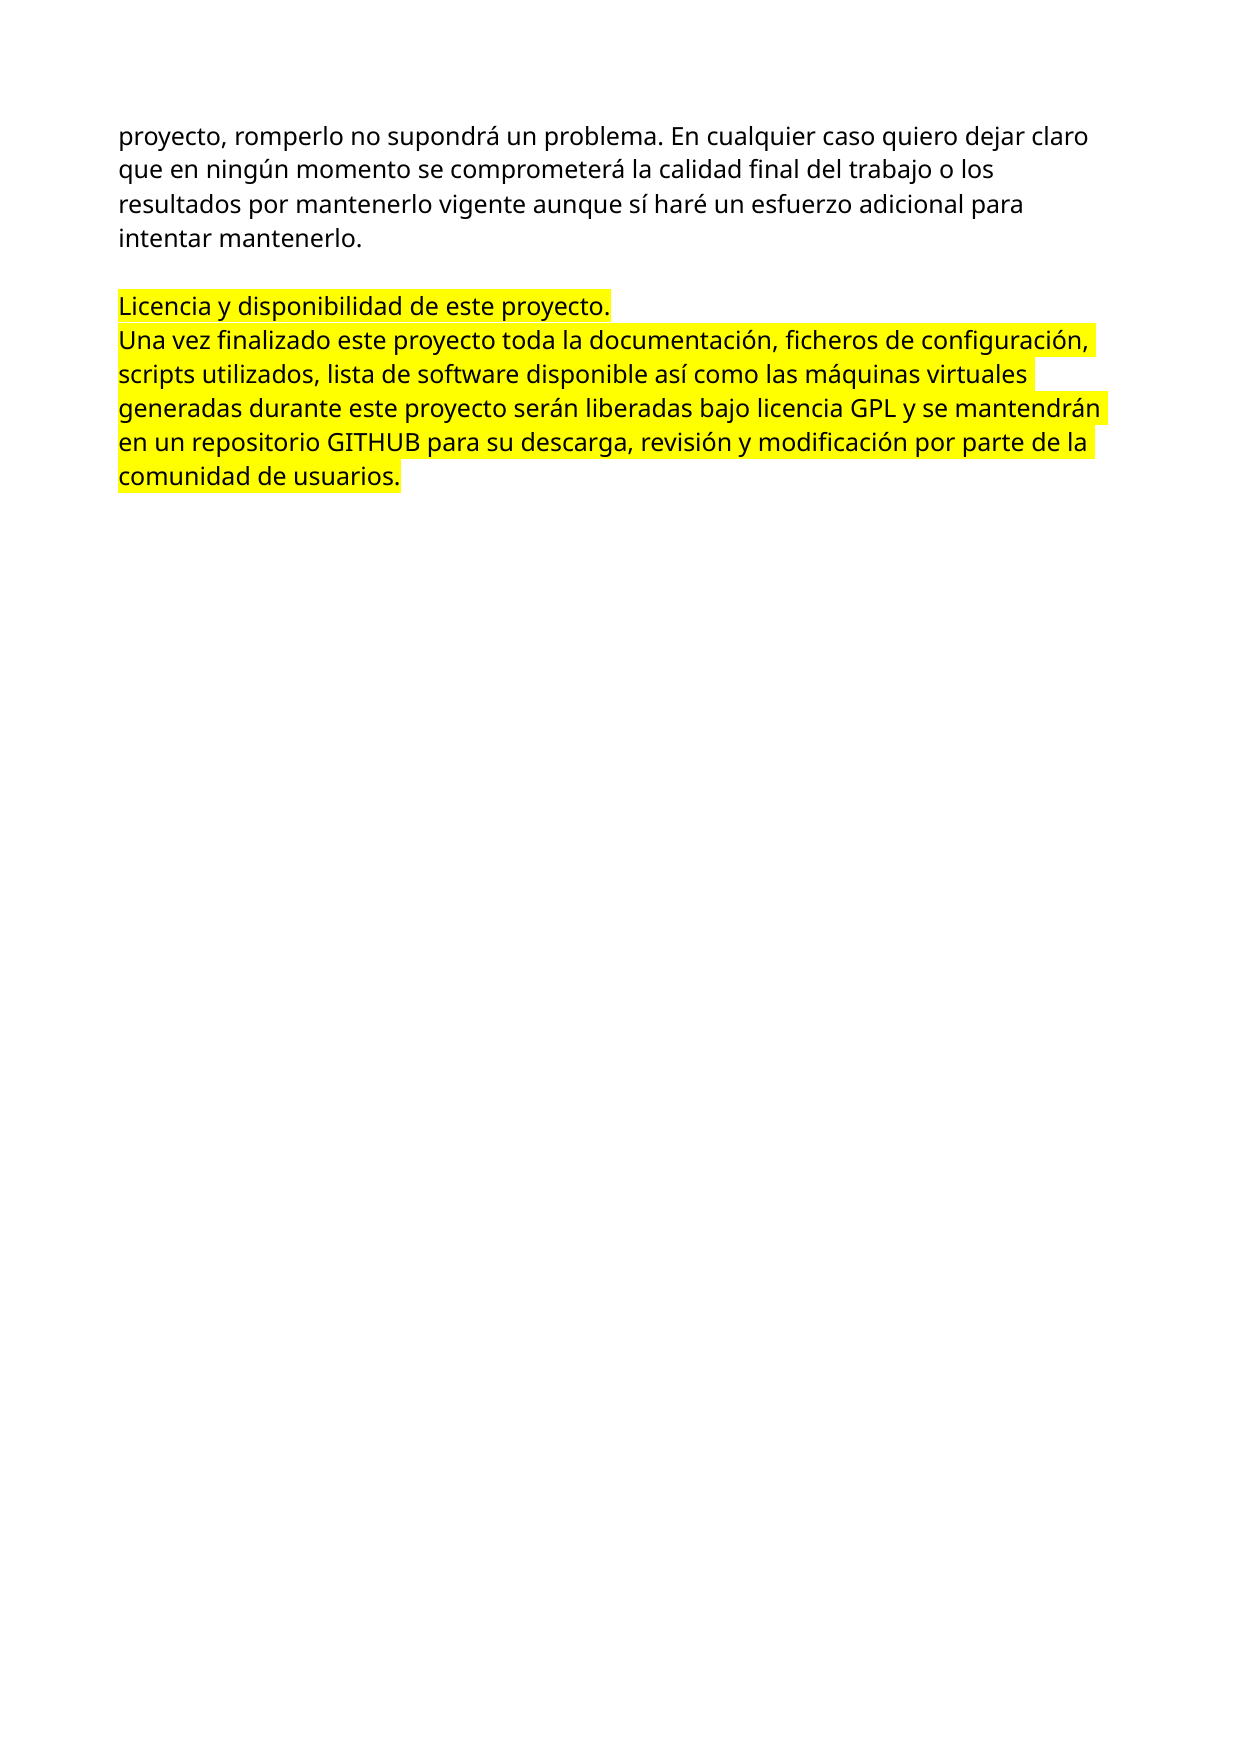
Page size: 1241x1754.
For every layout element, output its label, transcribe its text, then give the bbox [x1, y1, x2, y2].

text proyecto, romperlo no supondrá un problema. En cualquier caso quiero dejar claro que en ningún momento se comprometerá la calidad final del trabajo o los resultados por mantenerlo vigente aunque sí haré un esfuerzo adicional para intentar mantenerlo. [118, 118, 1122, 254]
text Una vez finalizado este proyecto toda la documentación, ficheros de configuración, scripts utilizados, lista de software disponible así como las máquinas virtuales generadas durante este proyecto serán liberadas bajo licencia GPL y se mantendrán en un repositorio GITHUB para su descarga, revisión y modificación por parte de la comunidad de usuarios. [118, 322, 1122, 493]
text Licencia y disponibilidad de este proyecto. [118, 288, 1122, 322]
